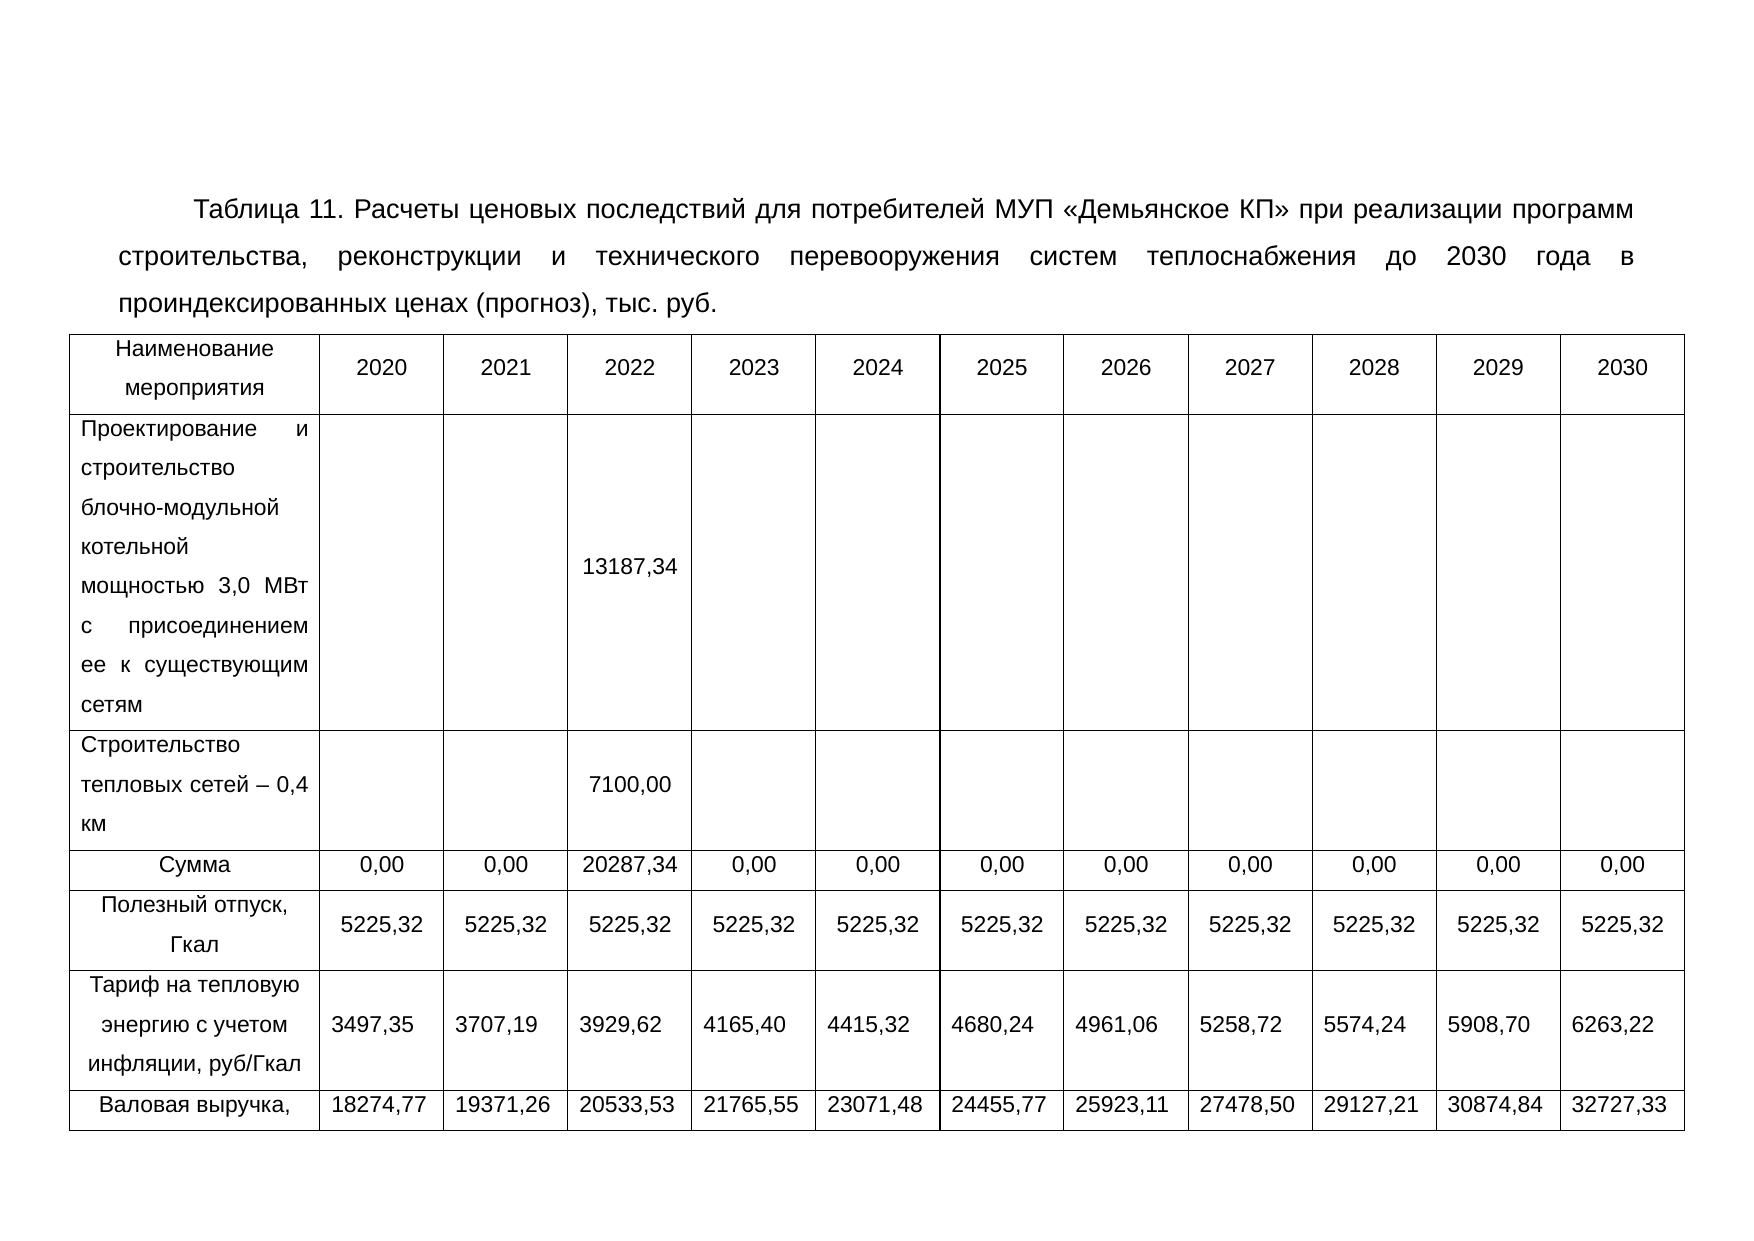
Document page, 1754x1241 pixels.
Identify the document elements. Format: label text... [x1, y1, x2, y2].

table_cell 5225,32 [320, 891, 443, 970]
table_cell 5225,32 [1189, 891, 1312, 970]
table_cell 27478,50 [1189, 1091, 1312, 1130]
table_cell 20533,53 [568, 1091, 691, 1130]
table_cell 5225,32 [568, 891, 691, 970]
table_cell [444, 415, 567, 730]
table_cell 4961,06 [1064, 971, 1188, 1090]
table_cell 23071,48 [816, 1091, 939, 1130]
table_cell 5225,32 [1561, 891, 1684, 970]
table_cell 20287,34 [568, 851, 691, 890]
table_header 2030 [1561, 335, 1684, 413]
table_cell 0,00 [692, 851, 815, 890]
table_cell 4415,32 [816, 971, 939, 1090]
table_cell [941, 731, 1063, 850]
table_cell [692, 415, 815, 730]
table_cell 30874,84 [1437, 1091, 1560, 1130]
table_cell [1437, 731, 1560, 850]
table_cell 5574,24 [1313, 971, 1436, 1090]
table_cell 5225,32 [1313, 891, 1436, 970]
table_cell [816, 731, 939, 850]
table_cell [941, 415, 1063, 730]
table_cell Тариф на тепловую энергию с учетом инфляции, руб/Гкал [70, 971, 319, 1090]
table_cell 25923,11 [1064, 1091, 1188, 1130]
table_cell 0,00 [320, 851, 443, 890]
table_header 2024 [816, 335, 939, 413]
table_cell 18274,77 [320, 1091, 443, 1130]
table_cell 3707,19 [444, 971, 567, 1090]
table_cell [1313, 731, 1436, 850]
table_cell [1561, 731, 1684, 850]
table_cell 5258,72 [1189, 971, 1312, 1090]
table_cell Полезный отпуск, Гкал [70, 891, 319, 970]
table_cell 24455,77 [941, 1091, 1063, 1130]
table_cell 5908,70 [1437, 971, 1560, 1090]
table_cell 5225,32 [692, 891, 815, 970]
table_cell 13187,34 [568, 415, 691, 730]
table_cell 0,00 [1313, 851, 1436, 890]
table_cell 0,00 [1437, 851, 1560, 890]
table_cell 32727,33 [1561, 1091, 1684, 1130]
table_cell 0,00 [1561, 851, 1684, 890]
table_cell [320, 415, 443, 730]
table_cell 6263,22 [1561, 971, 1684, 1090]
table_cell 29127,21 [1313, 1091, 1436, 1130]
table_header 2026 [1064, 335, 1188, 413]
table_cell Валовая выручка, [70, 1091, 319, 1130]
table_cell 5225,32 [816, 891, 939, 970]
table_cell [444, 731, 567, 850]
table_cell 3497,35 [320, 971, 443, 1090]
table_header 2028 [1313, 335, 1436, 413]
table_cell [816, 415, 939, 730]
table_header 2021 [444, 335, 567, 413]
table_cell 0,00 [1189, 851, 1312, 890]
table_cell 0,00 [941, 851, 1063, 890]
table_cell 21765,55 [692, 1091, 815, 1130]
table_cell [1189, 731, 1312, 850]
table_header 2025 [941, 335, 1063, 413]
table_header 2022 [568, 335, 691, 413]
table_cell [1313, 415, 1436, 730]
table_cell [1064, 415, 1188, 730]
table_cell 5225,32 [444, 891, 567, 970]
table_header Наименование мероприятия [70, 335, 319, 413]
table_header 2027 [1189, 335, 1312, 413]
text Таблица 11. Расчеты ценовых последствий для потребителей МУП «Демьянское КП» при реализации программ строительства, реконструкции и технического перевооружения систем теплоснабжения до 2030 года в проиндексированных ценах (прогноз), тыс. руб. [118, 193, 1636, 318]
table_header 2023 [692, 335, 815, 413]
table_cell 0,00 [1064, 851, 1188, 890]
table_cell 19371,26 [444, 1091, 567, 1130]
table_cell 0,00 [444, 851, 567, 890]
table_cell Сумма [70, 851, 319, 890]
table_cell 3929,62 [568, 971, 691, 1090]
table_cell 5225,32 [1437, 891, 1560, 970]
table_cell [692, 731, 815, 850]
table_cell 0,00 [816, 851, 939, 890]
table_cell 7100,00 [568, 731, 691, 850]
table_cell [1064, 731, 1188, 850]
table_header 2029 [1437, 335, 1560, 413]
table_cell Проектирование и строительство блочно-модульной котельной мощностью 3,0 МВт с присоединением ее к существующим сетям [70, 415, 319, 730]
table_cell [320, 731, 443, 850]
table_cell [1189, 415, 1312, 730]
table_cell [1437, 415, 1560, 730]
table_cell 4165,40 [692, 971, 815, 1090]
table_header 2020 [320, 335, 443, 413]
table_cell 4680,24 [941, 971, 1063, 1090]
table_cell 5225,32 [1064, 891, 1188, 970]
table_cell [1561, 415, 1684, 730]
table_cell Строительство тепловых сетей – 0,4 км [70, 731, 319, 850]
table_cell 5225,32 [941, 891, 1063, 970]
